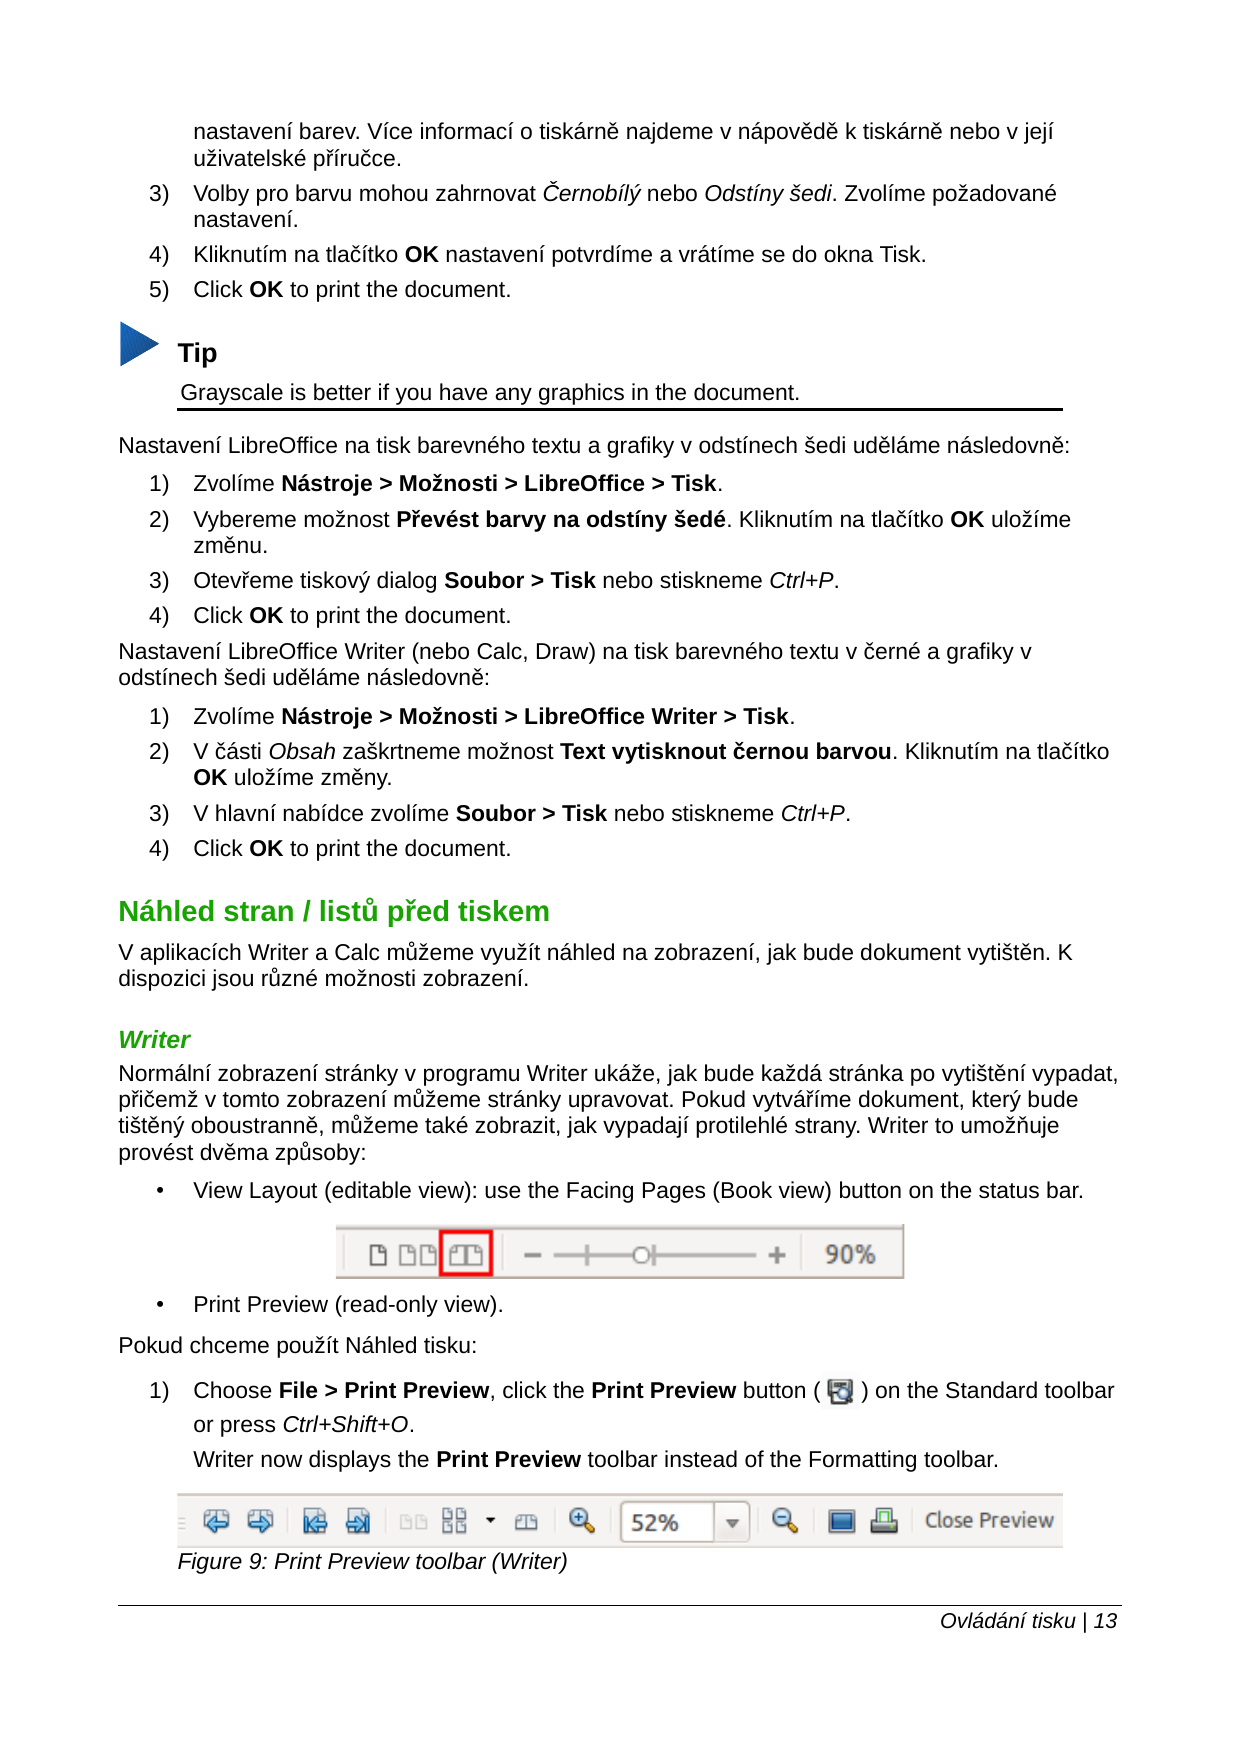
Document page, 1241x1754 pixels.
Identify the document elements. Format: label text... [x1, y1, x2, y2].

list Writer now displays the Print Preview toolbar instead of the Formatting toolbar. [193, 1446, 1122, 1472]
list Zvolíme Nástroje > Možnosti > LibreOffice > Tisk. [169, 470, 1122, 497]
list Otevřeme tiskový dialog Soubor > Tisk nebo stiskneme Ctrl+P. [169, 567, 1122, 593]
list V části Obsah zaškrtneme možnost Text vytisknout černou barvou. Kliknutím na tlačítko OK uložíme změny. [169, 738, 1122, 791]
picture [820, 1370, 861, 1411]
text V aplikacích Writer a Calc můžeme využít náhled na zobrazení, jak bude dokument vytištěn. K dispozici jsou různé možnosti zobrazení. [118, 939, 1122, 992]
list V hlavní nabídce zvolíme Soubor > Tisk nebo stiskneme Ctrl+P. [169, 799, 1122, 826]
list Volby pro barvu mohou zahrnovat Černobílý nebo Odstíny šedi. Zvolíme požadované nastavení. [169, 180, 1122, 232]
picture [177, 1493, 1063, 1548]
subtitle Tip [118, 319, 1122, 368]
list Print Preview (read-only view). [156, 1291, 1122, 1317]
list nastavení barev. Více informací o tiskárně najdeme v nápovědě k tiskárně nebo v její uživatelské příručce. [169, 118, 1122, 171]
subtitle Writer [118, 1025, 1122, 1053]
subtitle Náhled stran / listů před tiskem [118, 894, 1122, 927]
list Click OK to print the document. [169, 602, 1122, 629]
list Click OK to print the document. [169, 276, 1122, 303]
list Nastavení LibreOffice na tisk barevného textu a grafiky v odstínech šedi uděláme následovně: [118, 432, 1122, 458]
list Choose File > Print Preview, click the Print Preview button () on the Standard toolbar or press Ctrl+Shift+O. [169, 1370, 1122, 1437]
list Zvolíme Nástroje > Možnosti > LibreOffice Writer > Tisk. [169, 703, 1122, 729]
list Pokud chceme použít Náhled tisku: [118, 1332, 1122, 1358]
list Kliknutím na tlačítko OK nastavení potvrdíme a vrátíme se do okna Tisk. [169, 241, 1122, 268]
list Vybereme možnost Převést barvy na odstíny šedé. Kliknutím na tlačítko OK uložíme změnu. [169, 506, 1122, 558]
list Normální zobrazení stránky v programu Writer ukáže, jak bude každá stránka po vytištění vypadat, přičemž v tomto zobrazení můžeme stránky upravovat. Pokud vytváříme dokument, který bude tištěný oboustranně, můžeme také zobrazit, jak vypadají protilehlé strany. Writer to umožňuje provést dvěma způsoby: [118, 1059, 1122, 1165]
list Click OK to print the document. [169, 835, 1122, 861]
text Grayscale is better if you have any graphics in the document. [177, 376, 1063, 408]
list Nastavení LibreOffice Writer (nebo Calc, Draw) na tisk barevného textu v černé a grafiky v odstínech šedi uděláme následovně: [118, 638, 1122, 690]
text Figure 9: Print Preview toolbar (Writer) [177, 1548, 1063, 1574]
picture [335, 1224, 905, 1279]
list View Layout (editable view): use the Facing Pages (Book view) button on the status bar. [156, 1177, 1122, 1204]
